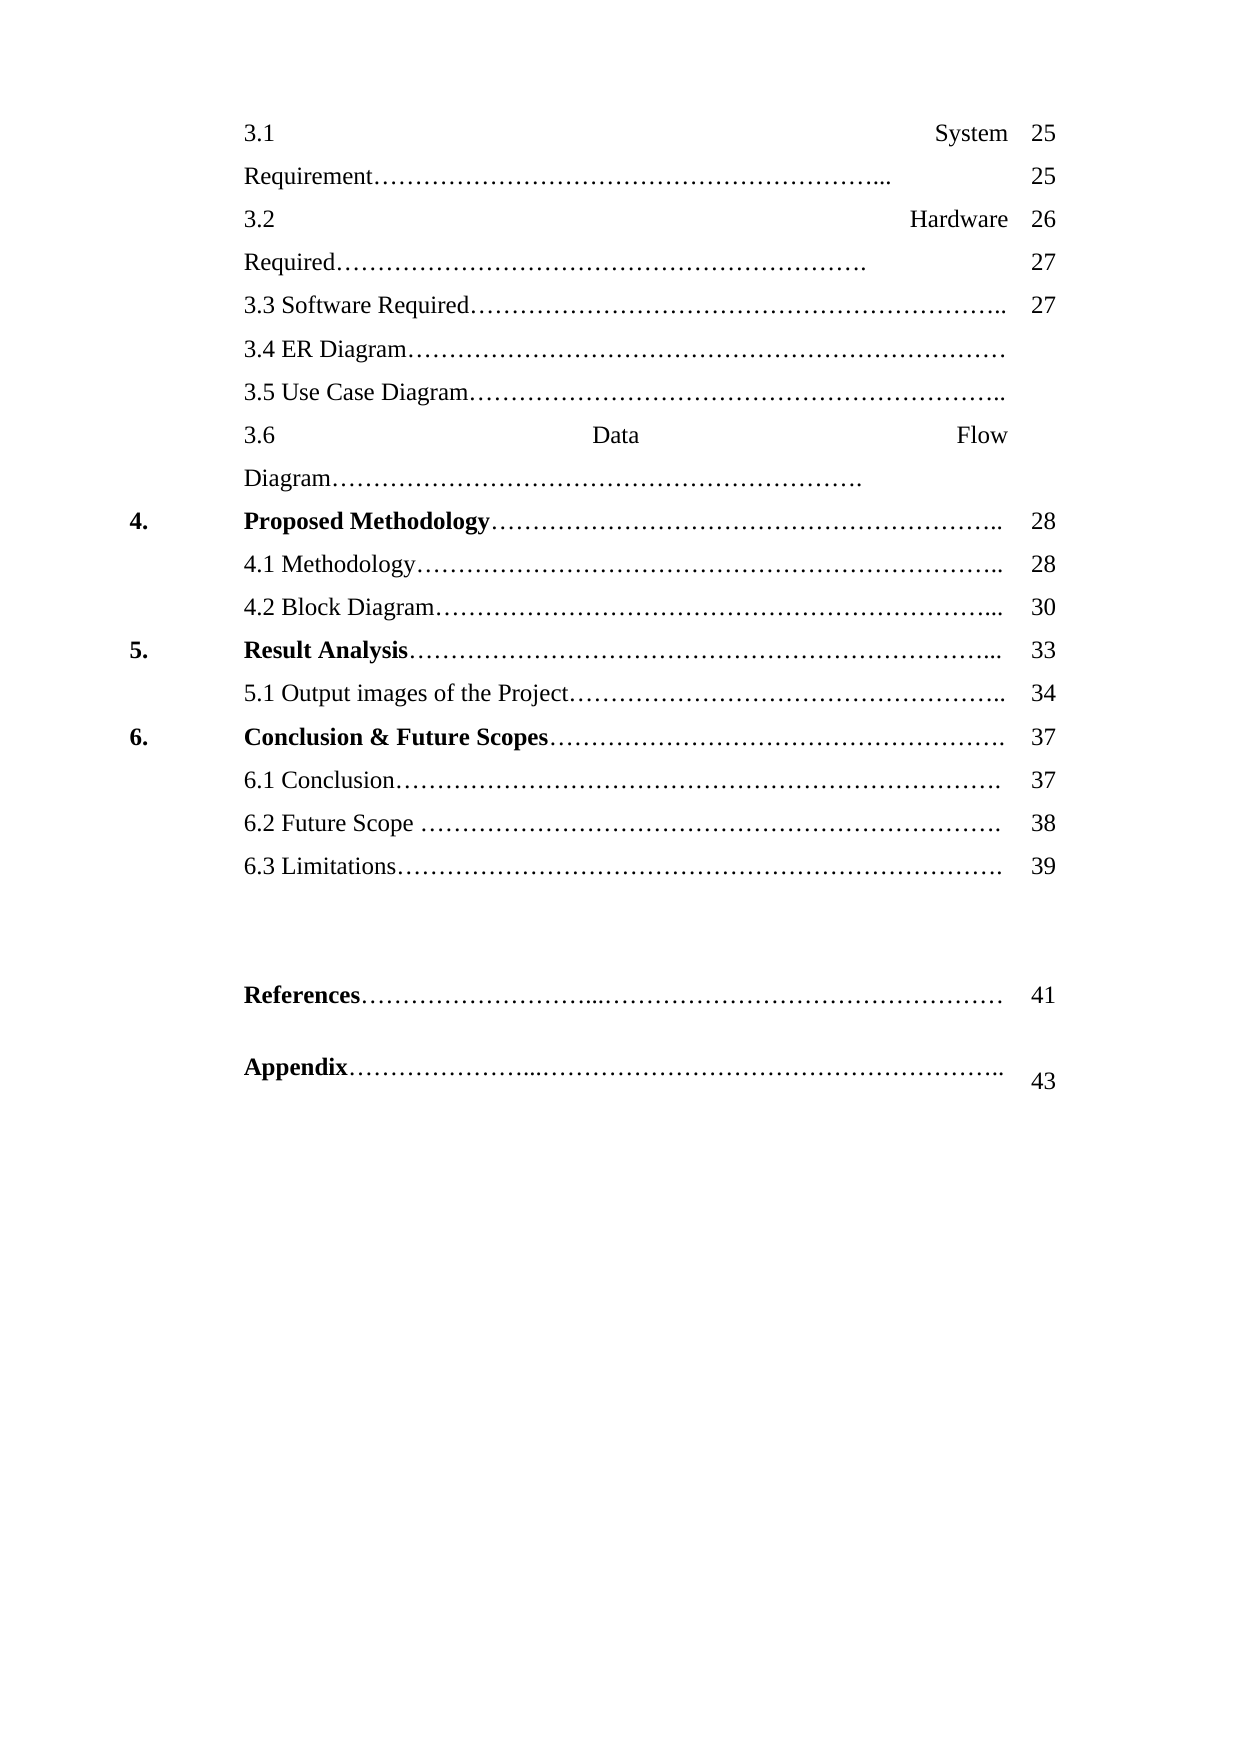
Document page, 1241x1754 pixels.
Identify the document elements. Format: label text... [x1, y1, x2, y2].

table_cell 5. [118, 635, 232, 722]
table_cell [118, 118, 232, 506]
table_cell Conclusion & Future Scopes………………………………………………. 6.1 Conclusion………………………………………………………………. 6.2 Future Scope ……………………………………………………………. 6.3 Limitations………………………………………………………………. [232, 722, 1019, 894]
table_cell 37 37 38 39 [1020, 722, 1122, 894]
table_cell 41 43 [1020, 894, 1122, 1109]
table_cell 4. [118, 506, 232, 635]
table_cell 28 28 30 [1020, 506, 1122, 635]
table_cell References………………………...………………………………………… Appendix…………………...……………………………………………….. [232, 894, 1019, 1109]
table_cell 33 34 [1020, 635, 1122, 722]
table_cell 3.1 System Requirement……………………………………………………... 3.2 Hardware Required………………………………………………………. 3.3 Software Required……………………………………………………….. 3.4 ER Diagram……………………………………………………………… 3.5 Use Case Diagram……………………………………………………….. 3.6 Data Flow Diagram………………………………………………………. [232, 118, 1019, 506]
table_cell Proposed Methodology…………………………………………………….. 4.1 Methodology…………………………………………………………….. 4.2 Block Diagram…………………………………………………………... [232, 506, 1019, 635]
table_cell [118, 894, 232, 1109]
table_cell Result Analysis……………………………………………………………... 5.1 Output images of the Project…………………………………………….. [232, 635, 1019, 722]
table_cell 25 25 26 27 27 [1020, 118, 1122, 506]
table_cell 6. [118, 722, 232, 894]
